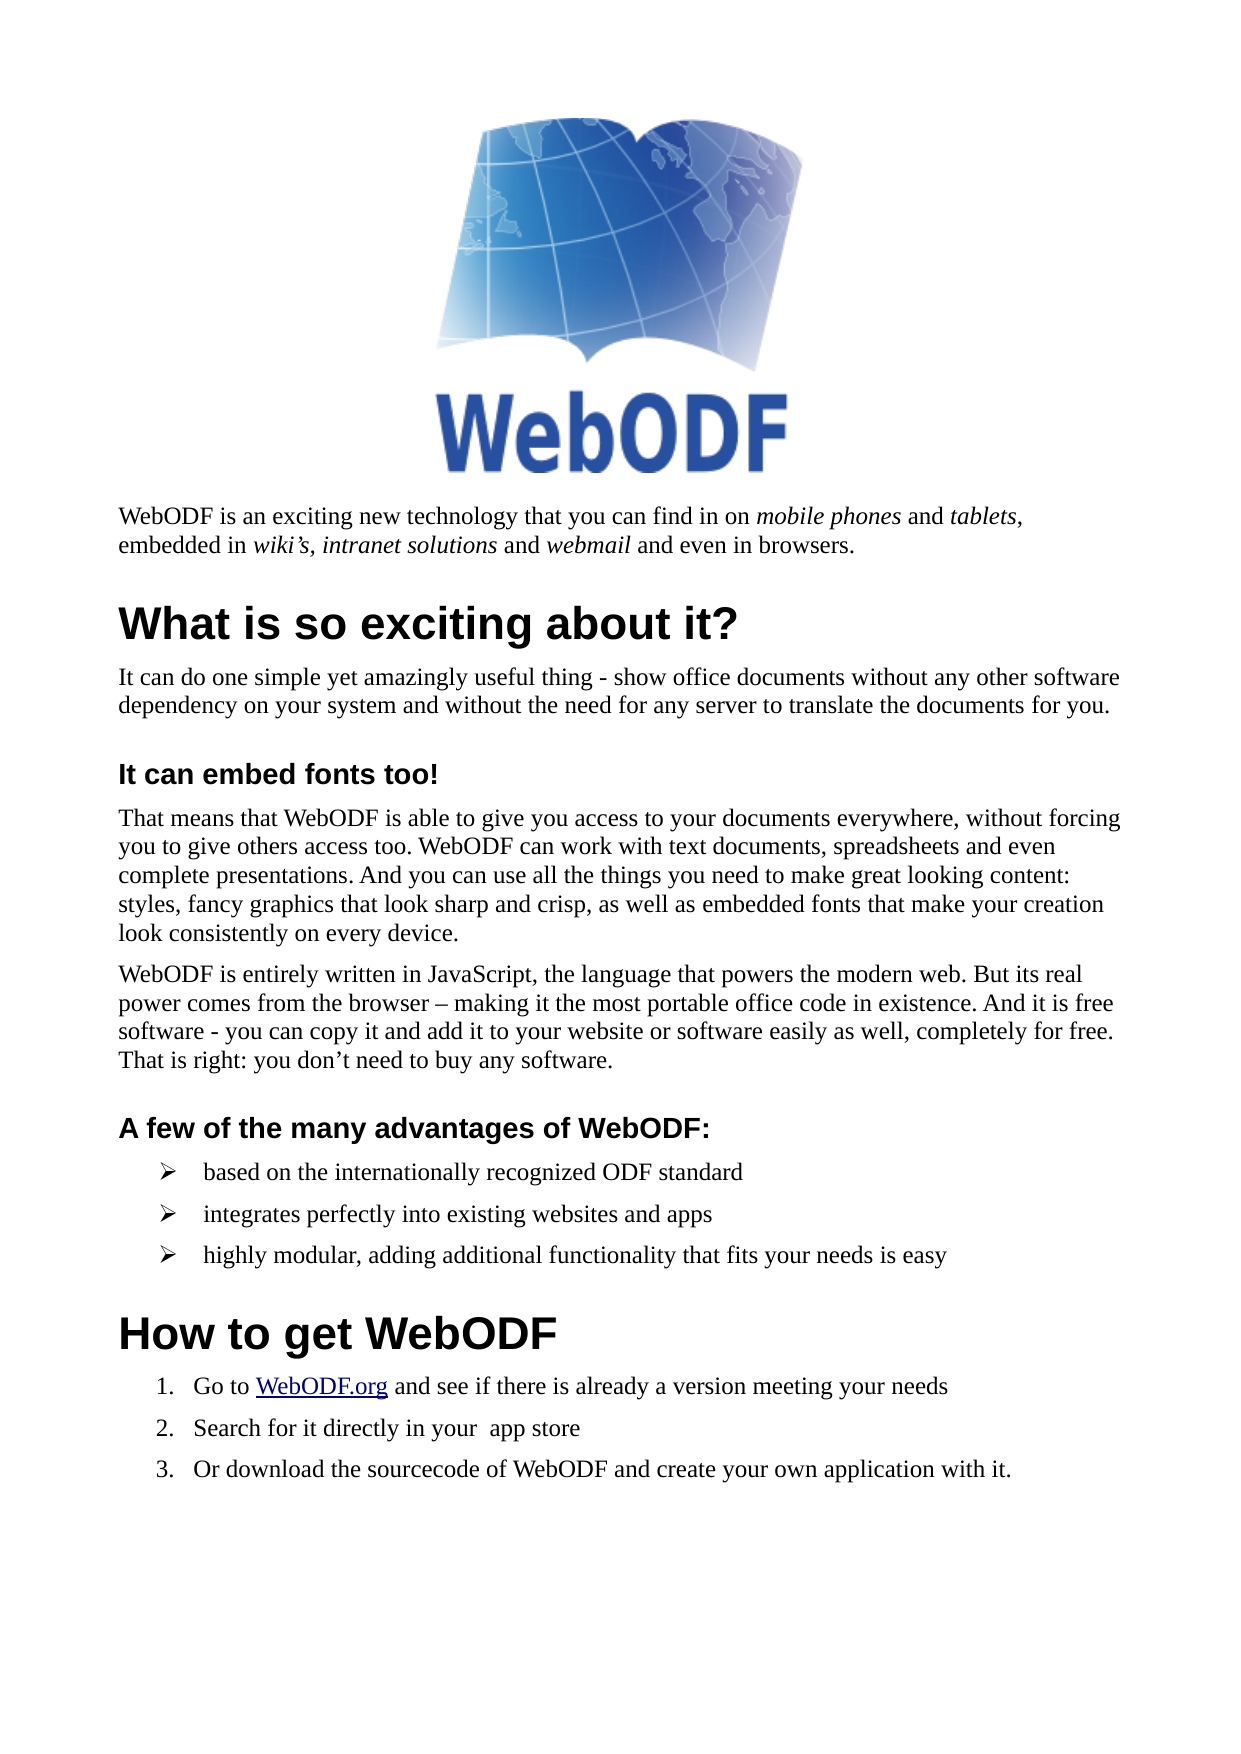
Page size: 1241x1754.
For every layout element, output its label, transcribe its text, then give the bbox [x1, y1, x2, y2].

list Or download the sourcecode of WebODF and create your own application with it. [156, 1454, 1122, 1483]
subtitle A few of the many advantages of WebODF: [118, 1111, 1122, 1145]
subtitle It can embed fonts too! [118, 757, 1122, 790]
picture [434, 118, 807, 473]
text That means that WebODF is able to give you access to your documents everywhere, without forcing you to give others access too. WebODF can work with text documents, spreadsheets and even complete presentations. And you can use all the things you need to make great looking content: styles, fancy graphics that look sharp and crisp, as well as embedded fonts that make your creation look consistently on every device. [118, 803, 1122, 946]
text It can do one simple yet amazingly useful thing - show office documents without any other software dependency on your system and without the need for any server to translate the documents for you. [118, 662, 1122, 719]
list integrates perfectly into existing websites and apps [158, 1199, 1122, 1227]
text WebODF is an exciting new technology that you can find in on mobile phones and tablets, embedded in wiki’s, intranet solutions and webmail and even in browsers. [118, 501, 1122, 559]
list highly modular, adding additional functionality that fits your needs is easy [158, 1240, 1122, 1269]
list Go to WebODF.org and see if there is already a version meeting your needs [156, 1371, 1122, 1400]
subtitle How to get WebODF [118, 1306, 1122, 1359]
subtitle What is so exciting about it? [118, 596, 1122, 649]
list Search for it directly in your app store [156, 1413, 1122, 1441]
list based on the internationally recognized ODF standard [158, 1157, 1122, 1186]
text WebODF is entirely written in JavaScript, the language that powers the modern web. But its real power comes from the browser – making it the most portable office code in existence. And it is free software - you can copy it and add it to your website or software easily as well, completely for free. That is right: you don’t need to buy any software. [118, 959, 1122, 1074]
